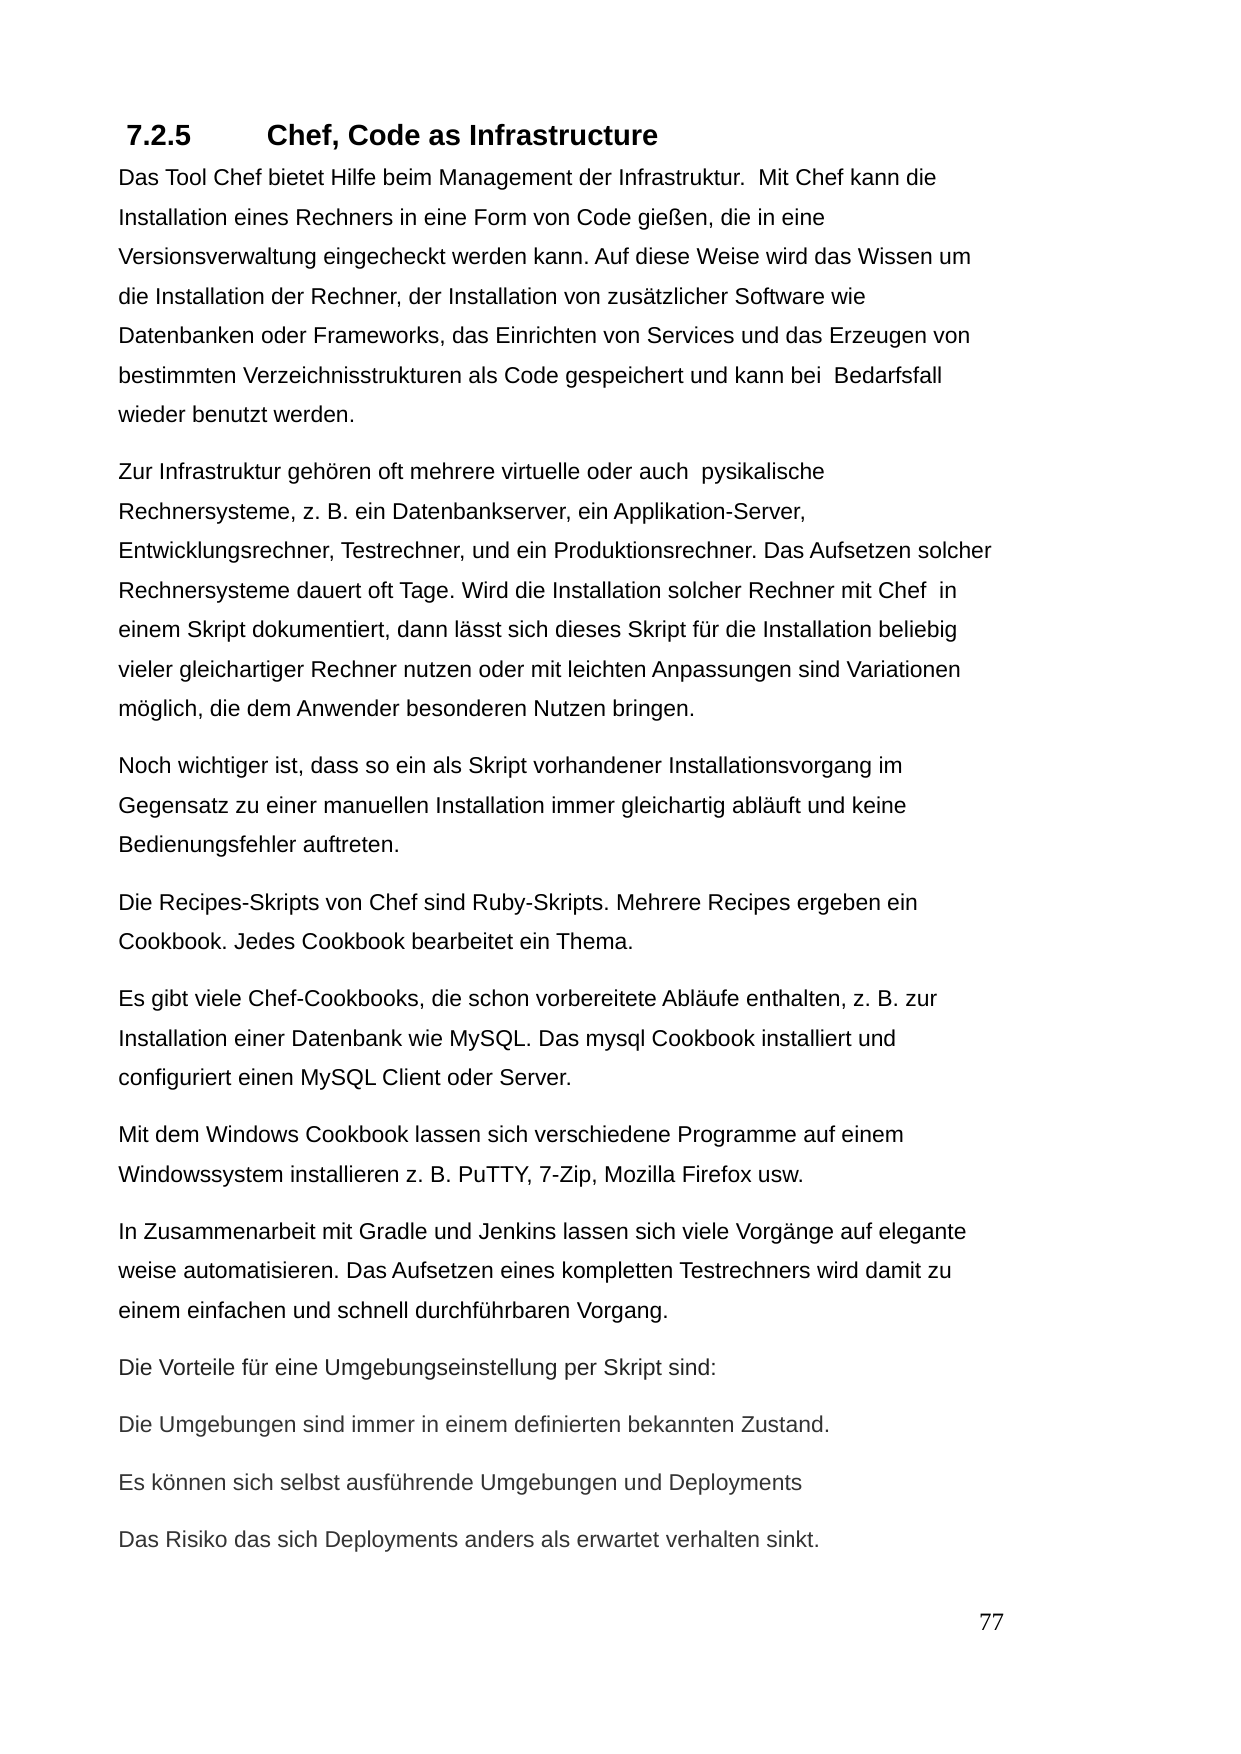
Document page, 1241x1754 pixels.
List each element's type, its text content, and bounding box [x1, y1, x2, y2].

text Die Recipes-Skripts von Chef sind Ruby-Skripts. Mehrere Recipes ergeben ein Cookbook. Jedes Cookbook bearbeitet ein Thema. [118, 888, 1004, 954]
text Zur Infrastruktur gehören oft mehrere virtuelle oder auch pysikalische Rechnersysteme, z. B. ein Datenbankserver, ein Applikation-Server, Entwicklungsrechner, Testrechner, und ein Produktionsrechner. Das Aufsetzen solcher Rechnersysteme dauert oft Tage. Wird die Installation solcher Rechner mit Chef in einem Skript dokumentiert, dann lässt sich dieses Skript für die Installation beliebig vieler gleichartiger Rechner nutzen oder mit leichten Anpassungen sind Variationen möglich, die dem Anwender besonderen Nutzen bringen. [118, 458, 1004, 721]
text Die Vorteile für eine Umgebungseinstellung per Skript sind: [118, 1354, 1004, 1380]
text Es gibt viele Chef-Cookbooks, die schon vorbereitete Abläufe enthalten, z. B. zur Installation einer Datenbank wie MySQL. Das mysql Cookbook installiert und configuriert einen MySQL Client oder Server. [118, 985, 1004, 1090]
list Es können sich selbst ausführende Umgebungen und Deployments [118, 1468, 1004, 1495]
text Noch wichtiger ist, dass so ein als Skript vorhandener Installationsvorgang im Gegensatz zu einer manuellen Installation immer gleichartig abläuft und keine Bedienungsfehler auftreten. [118, 752, 1004, 858]
text Mit dem Windows Cookbook lassen sich verschiedene Programme auf einem Windowssystem installieren z. B. PuTTY, 7-Zip, Mozilla Firefox usw. [118, 1121, 1004, 1187]
list Die Umgebungen sind immer in einem definierten bekannten Zustand. [118, 1411, 1004, 1438]
list Das Risiko das sich Deployments anders als erwartet verhalten sinkt. [118, 1526, 1004, 1552]
subtitle Chef, Code as Infrastructure [118, 118, 1004, 152]
text In Zusammenarbeit mit Gradle und Jenkins lassen sich viele Vorgänge auf elegante weise automatisieren. Das Aufsetzen eines kompletten Testrechners wird damit zu einem einfachen und schnell durchführbaren Vorgang. [118, 1218, 1004, 1323]
text Das Tool Chef bietet Hilfe beim Management der Infrastruktur. Mit Chef kann die Installation eines Rechners in eine Form von Code gießen, die in eine Versionsverwaltung eingecheckt werden kann. Auf diese Weise wird das Wissen um die Installation der Rechner, der Installation von zusätzlicher Software wie Datenbanken oder Frameworks, das Einrichten von Services und das Erzeugen von bestimmten Verzeichnisstrukturen als Code gespeichert und kann bei Bedarfsfall wieder benutzt werden. [118, 164, 1004, 427]
